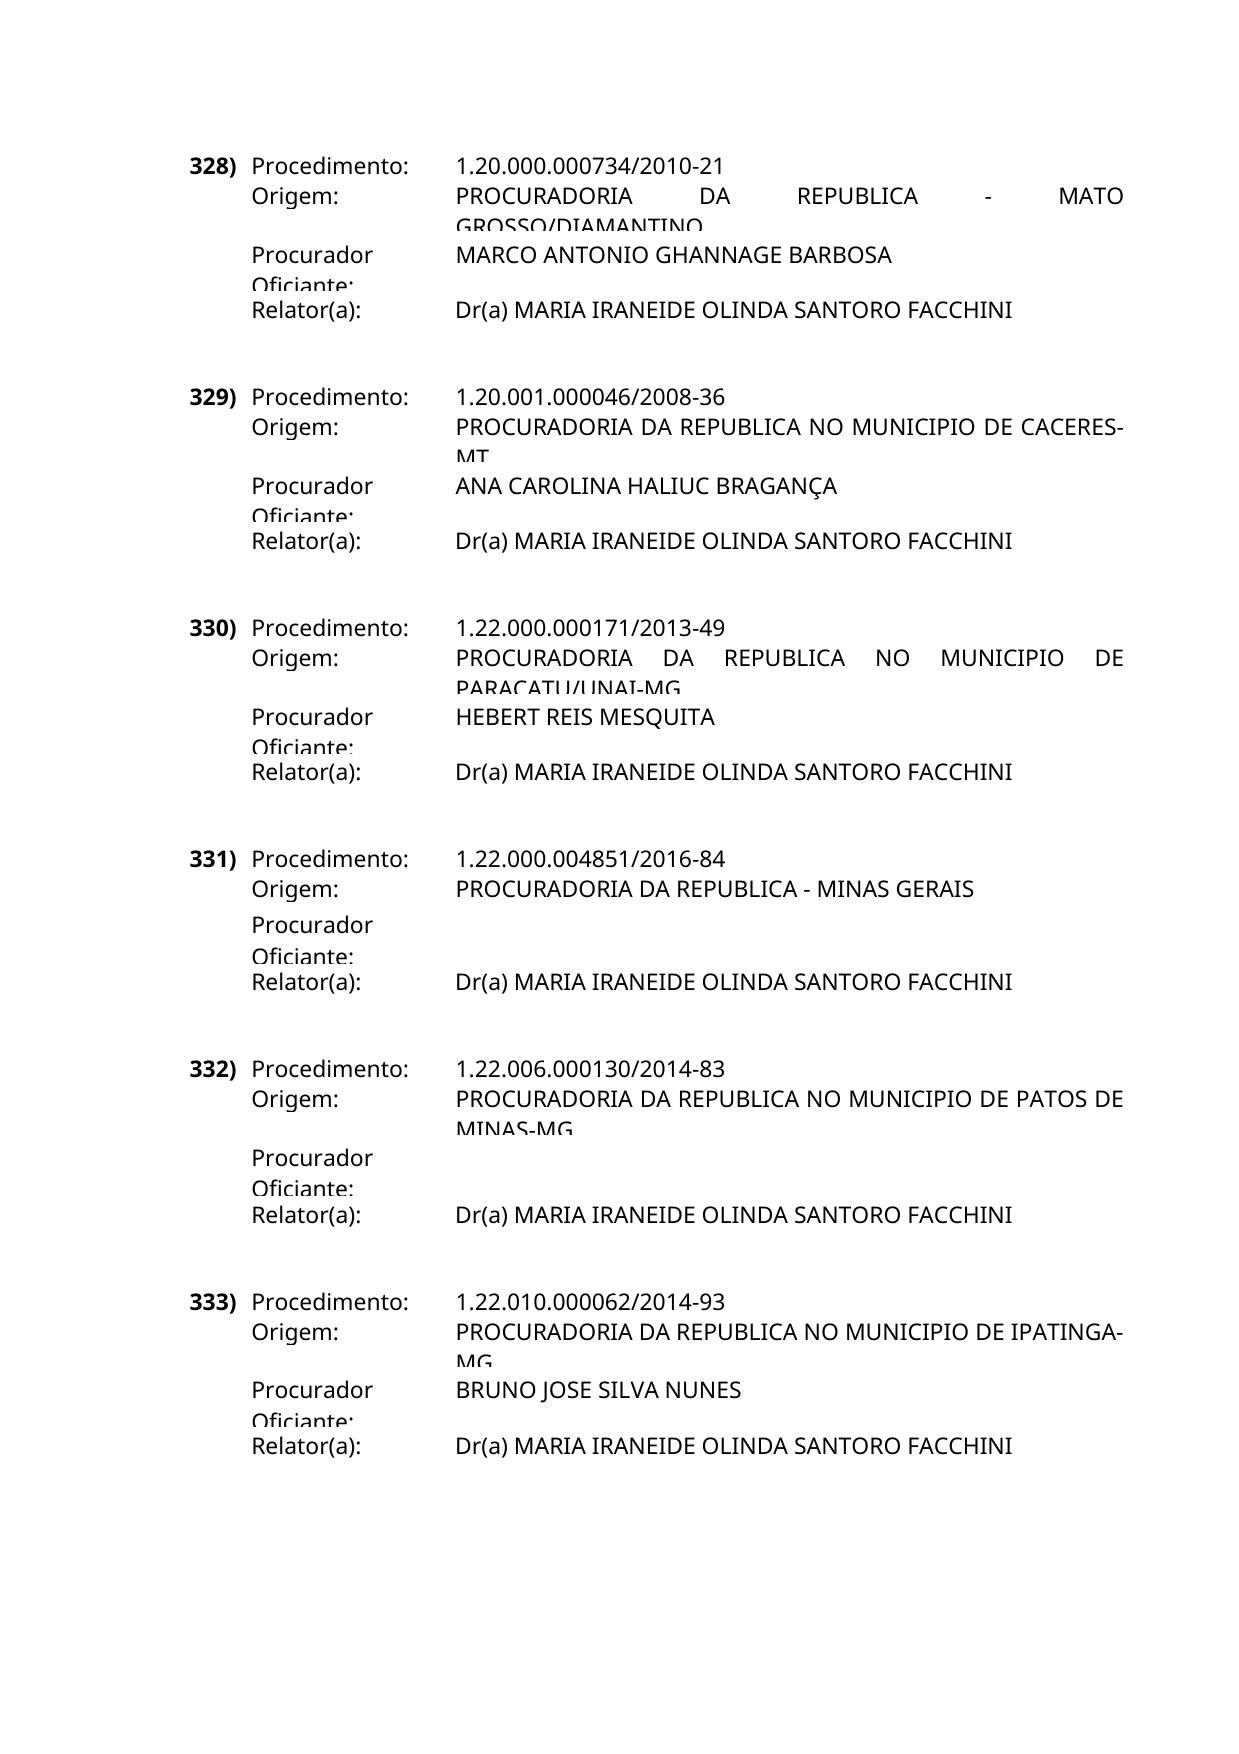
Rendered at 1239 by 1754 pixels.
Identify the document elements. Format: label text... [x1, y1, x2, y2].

table_cell Procurador Oficiante: [251, 470, 455, 522]
table_cell [455, 996, 1124, 1053]
table_header [189, 0, 251, 150]
table_cell [189, 1374, 251, 1425]
table_cell [0, 612, 189, 641]
table_cell 1.22.006.000130/2014-83 [455, 1053, 1124, 1082]
table_cell [1125, 470, 1239, 521]
table_cell [251, 671, 455, 693]
table_cell [251, 440, 455, 462]
table_header Relator(a): [251, 1430, 455, 1458]
table_cell [1125, 1374, 1239, 1425]
table_header Dr(a) MARIA IRANEIDE OLINDA SANTORO FACCHINI [455, 966, 1122, 995]
table_cell [189, 996, 251, 1053]
table_cell HEBERT REIS MESQUITA [455, 701, 1124, 752]
table_cell PROCURADORIA DA REPUBLICA NO MUNICIPIO DE PARACATU/UNAI-MG [455, 642, 1124, 693]
table_cell [0, 180, 189, 208]
table_cell [1125, 1199, 1239, 1229]
table_cell [251, 209, 455, 231]
table_cell [1125, 693, 1239, 701]
table_cell Origem: [251, 1316, 455, 1344]
table_cell [0, 294, 189, 324]
table_cell [189, 180, 251, 208]
table_cell [0, 902, 189, 909]
table_cell [0, 1134, 189, 1142]
table_cell [0, 701, 189, 752]
table_cell [1125, 1316, 1239, 1344]
table_cell [455, 693, 1124, 701]
table_cell [0, 324, 189, 381]
table_cell [189, 1367, 251, 1374]
table_header [0, 0, 189, 150]
table_cell [455, 555, 1124, 612]
table_cell 332) [189, 1053, 251, 1082]
table_cell [0, 150, 189, 178]
table_cell Procedimento: [251, 612, 455, 641]
table_cell [0, 1286, 189, 1314]
table_cell [0, 843, 189, 872]
table_cell Origem: [251, 642, 455, 671]
table_cell PROCURADORIA DA REPUBLICA NO MUNICIPIO DE CACERES-MT [455, 411, 1124, 462]
table_cell [189, 1229, 251, 1286]
table_cell [189, 902, 251, 909]
table_cell [1125, 381, 1239, 409]
table_header Relator(a): [251, 1199, 455, 1227]
table_cell [189, 909, 251, 963]
table_cell [0, 411, 189, 439]
table_cell [251, 555, 455, 612]
table_cell [189, 239, 251, 289]
table_cell Procurador Oficiante: [251, 909, 455, 963]
table_cell [455, 462, 1124, 469]
table_cell Procedimento: [251, 1286, 455, 1314]
table_cell Procurador Oficiante: [251, 1142, 455, 1196]
table_header Relator(a): [251, 966, 455, 995]
table_cell [0, 1374, 189, 1425]
table_cell [455, 1142, 1124, 1196]
table_cell [1125, 612, 1239, 641]
table_cell 1.22.000.000171/2013-49 [455, 612, 1124, 641]
table_cell [1125, 1112, 1239, 1134]
table_cell [1125, 966, 1239, 996]
table_cell [189, 324, 251, 381]
table_cell [251, 324, 455, 381]
table_header Relator(a): [251, 294, 455, 323]
table_cell [1125, 1367, 1239, 1374]
table_cell Origem: [251, 411, 455, 439]
table_cell [0, 381, 189, 409]
table_cell [1125, 180, 1239, 208]
table_header Dr(a) MARIA IRANEIDE OLINDA SANTORO FACCHINI [455, 294, 1122, 323]
table_cell [0, 909, 189, 963]
table_cell [251, 231, 455, 238]
table_cell [189, 966, 251, 996]
table_cell Procedimento: [251, 381, 455, 409]
table_cell [251, 996, 455, 1053]
table_cell [251, 1134, 455, 1142]
table_cell [0, 756, 189, 786]
table_cell [1125, 1053, 1239, 1082]
table_cell [1125, 786, 1239, 843]
table_cell [251, 693, 455, 701]
table_cell 1.22.010.000062/2014-93 [455, 1286, 1124, 1314]
table_header Dr(a) MARIA IRANEIDE OLINDA SANTORO FACCHINI [455, 525, 1122, 554]
table_header [251, 0, 455, 150]
table_cell [455, 1134, 1124, 1142]
table_cell [189, 411, 251, 439]
table_cell 333) [189, 1286, 251, 1314]
table_cell [1125, 996, 1239, 1053]
table_cell [189, 786, 251, 843]
table_cell [0, 996, 189, 1053]
table_cell [251, 902, 455, 909]
table_cell [189, 701, 251, 752]
table_cell [189, 470, 251, 521]
table_cell [0, 966, 189, 996]
table_cell [251, 462, 455, 469]
table_cell [251, 1367, 455, 1374]
table_cell [0, 555, 189, 612]
table_cell [0, 671, 189, 693]
table_cell [189, 525, 251, 555]
table_cell [189, 209, 251, 231]
table_cell 328) [189, 150, 251, 178]
table_cell [189, 294, 251, 324]
table_cell Procedimento: [251, 1053, 455, 1082]
table_cell [1125, 671, 1239, 693]
table_cell [455, 231, 1124, 238]
table_cell [1125, 525, 1239, 555]
table_cell [1125, 1344, 1239, 1367]
table_cell [1125, 843, 1239, 872]
table_cell [0, 1430, 189, 1460]
table_cell Procedimento: [251, 150, 455, 178]
table_cell [251, 1229, 455, 1286]
table_header Dr(a) MARIA IRANEIDE OLINDA SANTORO FACCHINI [455, 756, 1122, 785]
table_cell [189, 1344, 251, 1367]
table_cell [189, 1316, 251, 1344]
table_cell [189, 1112, 251, 1134]
table_cell [1125, 1142, 1239, 1196]
table_cell [0, 470, 189, 521]
table_cell [1125, 411, 1239, 439]
table_cell [1125, 231, 1239, 238]
table_cell [0, 1083, 189, 1112]
table_cell 330) [189, 612, 251, 641]
table_cell [455, 909, 1124, 963]
table_cell PROCURADORIA DA REPUBLICA - MINAS GERAIS [455, 873, 1124, 902]
table_cell [0, 209, 189, 231]
table_cell [0, 1229, 189, 1286]
table_cell Procurador Oficiante: [251, 701, 455, 753]
table_cell PROCURADORIA DA REPUBLICA NO MUNICIPIO DE PATOS DE MINAS-MG [455, 1083, 1124, 1134]
table_cell [0, 873, 189, 902]
table_cell [1125, 1229, 1239, 1286]
table_cell [251, 1112, 455, 1134]
table_cell [1125, 642, 1239, 671]
table_cell PROCURADORIA DA REPUBLICA - MATO GROSSO/DIAMANTINO [455, 180, 1124, 231]
table_cell [1125, 756, 1239, 786]
table_cell [1125, 701, 1239, 752]
table_cell [189, 231, 251, 238]
table_cell [0, 1053, 189, 1082]
table_cell [455, 902, 1124, 909]
table_cell [251, 1344, 455, 1367]
table_cell [189, 1199, 251, 1229]
table_header Dr(a) MARIA IRANEIDE OLINDA SANTORO FACCHINI [455, 1430, 1122, 1458]
table_cell [1125, 462, 1239, 469]
table_cell 1.20.000.000734/2010-21 [455, 150, 1124, 178]
table_cell Procurador Oficiante: [251, 1374, 455, 1427]
table_cell [1125, 873, 1239, 902]
table_cell Procedimento: [251, 843, 455, 872]
table_cell [1125, 239, 1239, 289]
table_cell [189, 1083, 251, 1112]
table_cell Origem: [251, 180, 455, 208]
table_cell [1125, 1430, 1239, 1460]
table_cell [189, 1134, 251, 1142]
table_cell MARCO ANTONIO GHANNAGE BARBOSA [455, 239, 1124, 289]
table_cell [455, 1229, 1124, 1286]
table_cell [0, 239, 189, 289]
table_cell [0, 693, 189, 701]
table_cell [1125, 1134, 1239, 1142]
table_header [1125, 0, 1239, 150]
table_cell [1125, 1286, 1239, 1314]
table_cell [1125, 555, 1239, 612]
table_cell [0, 462, 189, 469]
table_cell Procurador Oficiante: [251, 239, 455, 291]
table_cell [0, 1142, 189, 1196]
table_cell [1125, 440, 1239, 462]
table_cell [455, 324, 1124, 381]
table_cell [0, 1344, 189, 1367]
table_header Relator(a): [251, 756, 455, 785]
table_cell 1.20.001.000046/2008-36 [455, 381, 1124, 409]
table_cell Origem: [251, 1083, 455, 1112]
table_cell [455, 1367, 1124, 1374]
table_cell [1125, 902, 1239, 909]
table_cell [0, 440, 189, 462]
table_cell [0, 1316, 189, 1344]
table_cell [0, 231, 189, 238]
table_cell [189, 671, 251, 693]
table_cell [0, 1367, 189, 1374]
table_cell 1.22.000.004851/2016-84 [455, 843, 1124, 872]
table_cell [455, 786, 1124, 843]
table_cell [189, 756, 251, 786]
table_cell [0, 1112, 189, 1134]
table_cell [251, 786, 455, 843]
table_cell PROCURADORIA DA REPUBLICA NO MUNICIPIO DE IPATINGA-MG [455, 1316, 1124, 1367]
table_cell ANA CAROLINA HALIUC BRAGANÇA [455, 470, 1124, 521]
table_cell 331) [189, 843, 251, 872]
table_cell [1125, 324, 1239, 381]
table_header [455, 0, 1124, 150]
table_cell [189, 462, 251, 469]
table_cell [189, 873, 251, 902]
table_cell [189, 1142, 251, 1196]
table_cell [0, 1199, 189, 1229]
table_cell [189, 440, 251, 462]
table_header Relator(a): [251, 525, 455, 554]
table_cell BRUNO JOSE SILVA NUNES [455, 1374, 1124, 1425]
table_cell [189, 1430, 251, 1460]
table_cell 329) [189, 381, 251, 409]
table_cell [189, 642, 251, 671]
table_cell [1125, 1083, 1239, 1112]
table_cell Origem: [251, 873, 455, 902]
table_cell [0, 786, 189, 843]
table_cell [1125, 209, 1239, 231]
table_cell [0, 642, 189, 671]
table_cell [1125, 294, 1239, 324]
table_cell [0, 525, 189, 555]
table_cell [189, 555, 251, 612]
table_cell [1125, 150, 1239, 178]
table_cell [1125, 909, 1239, 963]
table_cell [189, 693, 251, 701]
table_header Dr(a) MARIA IRANEIDE OLINDA SANTORO FACCHINI [455, 1199, 1122, 1227]
